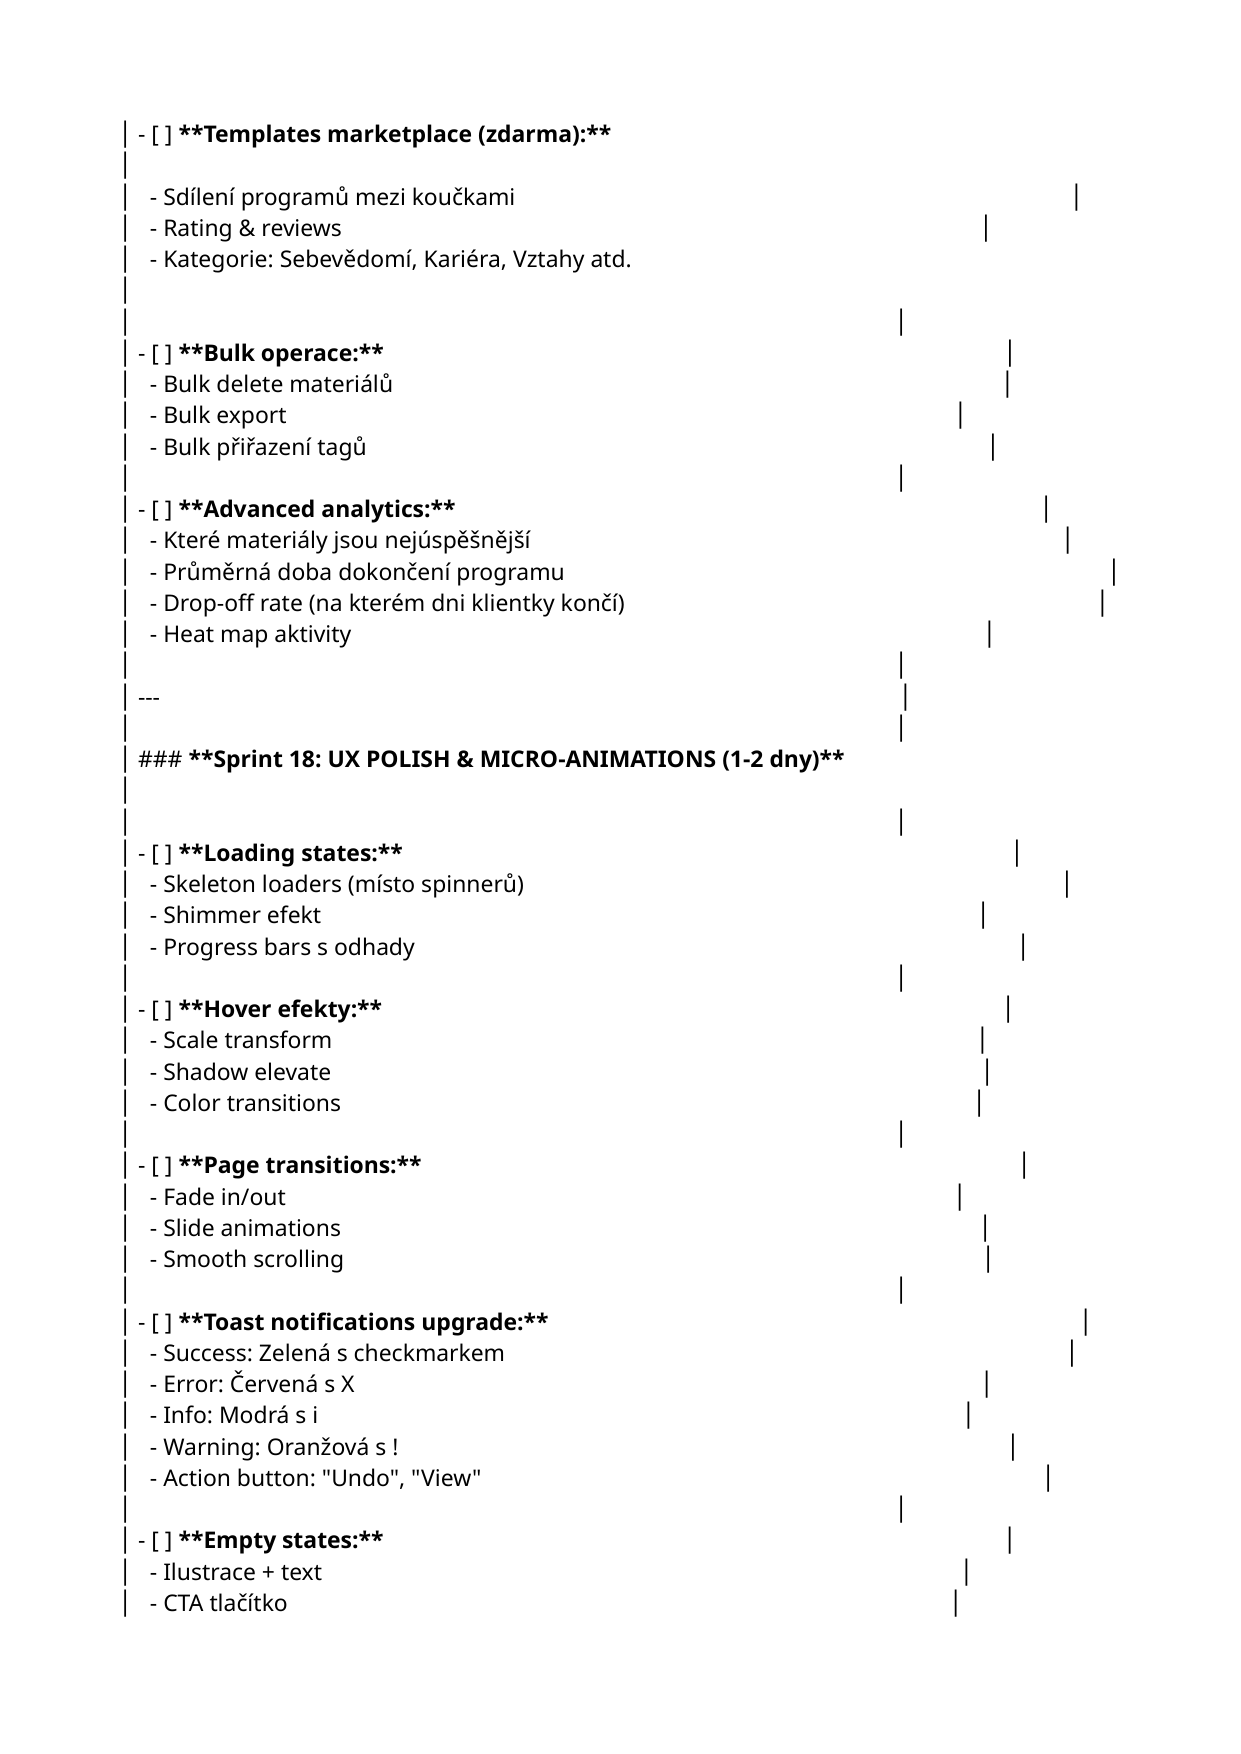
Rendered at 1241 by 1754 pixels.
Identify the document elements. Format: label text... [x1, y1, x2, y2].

text │ - CTA tlačítko │ [118, 1587, 1122, 1618]
text │ - Fade in/out │ [118, 1181, 1122, 1212]
text │ - Color transitions │ [118, 1087, 1122, 1118]
text │ - Error: Červená s X │ [118, 1368, 1122, 1399]
text │ - Bulk delete materiálů │ [118, 368, 1122, 399]
text │ - [ ] **Bulk operace:** │ [118, 337, 1122, 368]
text │ - Warning: Oranžová s ! │ [118, 1431, 1122, 1462]
text │ - Smooth scrolling │ [118, 1243, 1122, 1274]
text │ - Kategorie: Sebevědomí, Kariéra, Vztahy atd. │ [118, 243, 1122, 306]
text │ - Rating & reviews │ [118, 212, 1122, 243]
text │ - [ ] **Empty states:** │ [118, 1524, 1122, 1556]
text │ - Které materiály jsou nejúspěšnější │ [118, 524, 1122, 556]
text │ │ [118, 1118, 1122, 1149]
text │ - [ ] **Toast notifications upgrade:** │ [118, 1306, 1122, 1337]
text │ │ [118, 1274, 1122, 1306]
text │ - Heat map aktivity │ [118, 618, 1122, 649]
text │ │ [118, 462, 1122, 493]
text │ - [ ] **Loading states:** │ [118, 837, 1122, 868]
text │ │ [118, 806, 1122, 837]
text │ - Scale transform │ [118, 1024, 1122, 1056]
text │ │ [118, 306, 1122, 337]
text │ - Průměrná doba dokončení programu │ [118, 556, 1122, 587]
text │ - Skeleton loaders (místo spinnerů) │ [118, 868, 1122, 899]
text │ - Success: Zelená s checkmarkem │ [118, 1337, 1122, 1368]
text │ - Shimmer efekt │ [118, 899, 1122, 931]
text │ - Slide animations │ [118, 1212, 1122, 1243]
text │ --- │ [118, 681, 1122, 712]
text │ - [ ] **Advanced analytics:** │ [118, 493, 1122, 524]
text │ - Bulk přiřazení tagů │ [118, 431, 1122, 462]
text │ - Bulk export │ [118, 399, 1122, 431]
text │ - [ ] **Hover efekty:** │ [118, 993, 1122, 1024]
text │ - Shadow elevate │ [118, 1056, 1122, 1087]
text │ - Info: Modrá s i │ [118, 1399, 1122, 1431]
text │ - Action button: "Undo", "View" │ [118, 1462, 1122, 1493]
text │ │ [118, 962, 1122, 993]
text │ │ [118, 649, 1122, 681]
text │ - Drop-off rate (na kterém dni klientky končí) │ [118, 587, 1122, 618]
text │ ### **Sprint 18: UX POLISH & MICRO-ANIMATIONS (1-2 dny)** │ [118, 743, 1122, 806]
text │ - [ ] **Templates marketplace (zdarma):** │ [118, 118, 1122, 181]
text │ - [ ] **Page transitions:** │ [118, 1149, 1122, 1181]
text │ - Progress bars s odhady │ [118, 931, 1122, 962]
text │ │ [118, 712, 1122, 743]
text │ - Ilustrace + text │ [118, 1556, 1122, 1587]
text │ - Sdílení programů mezi koučkami │ [118, 181, 1122, 212]
text │ │ [118, 1493, 1122, 1524]
